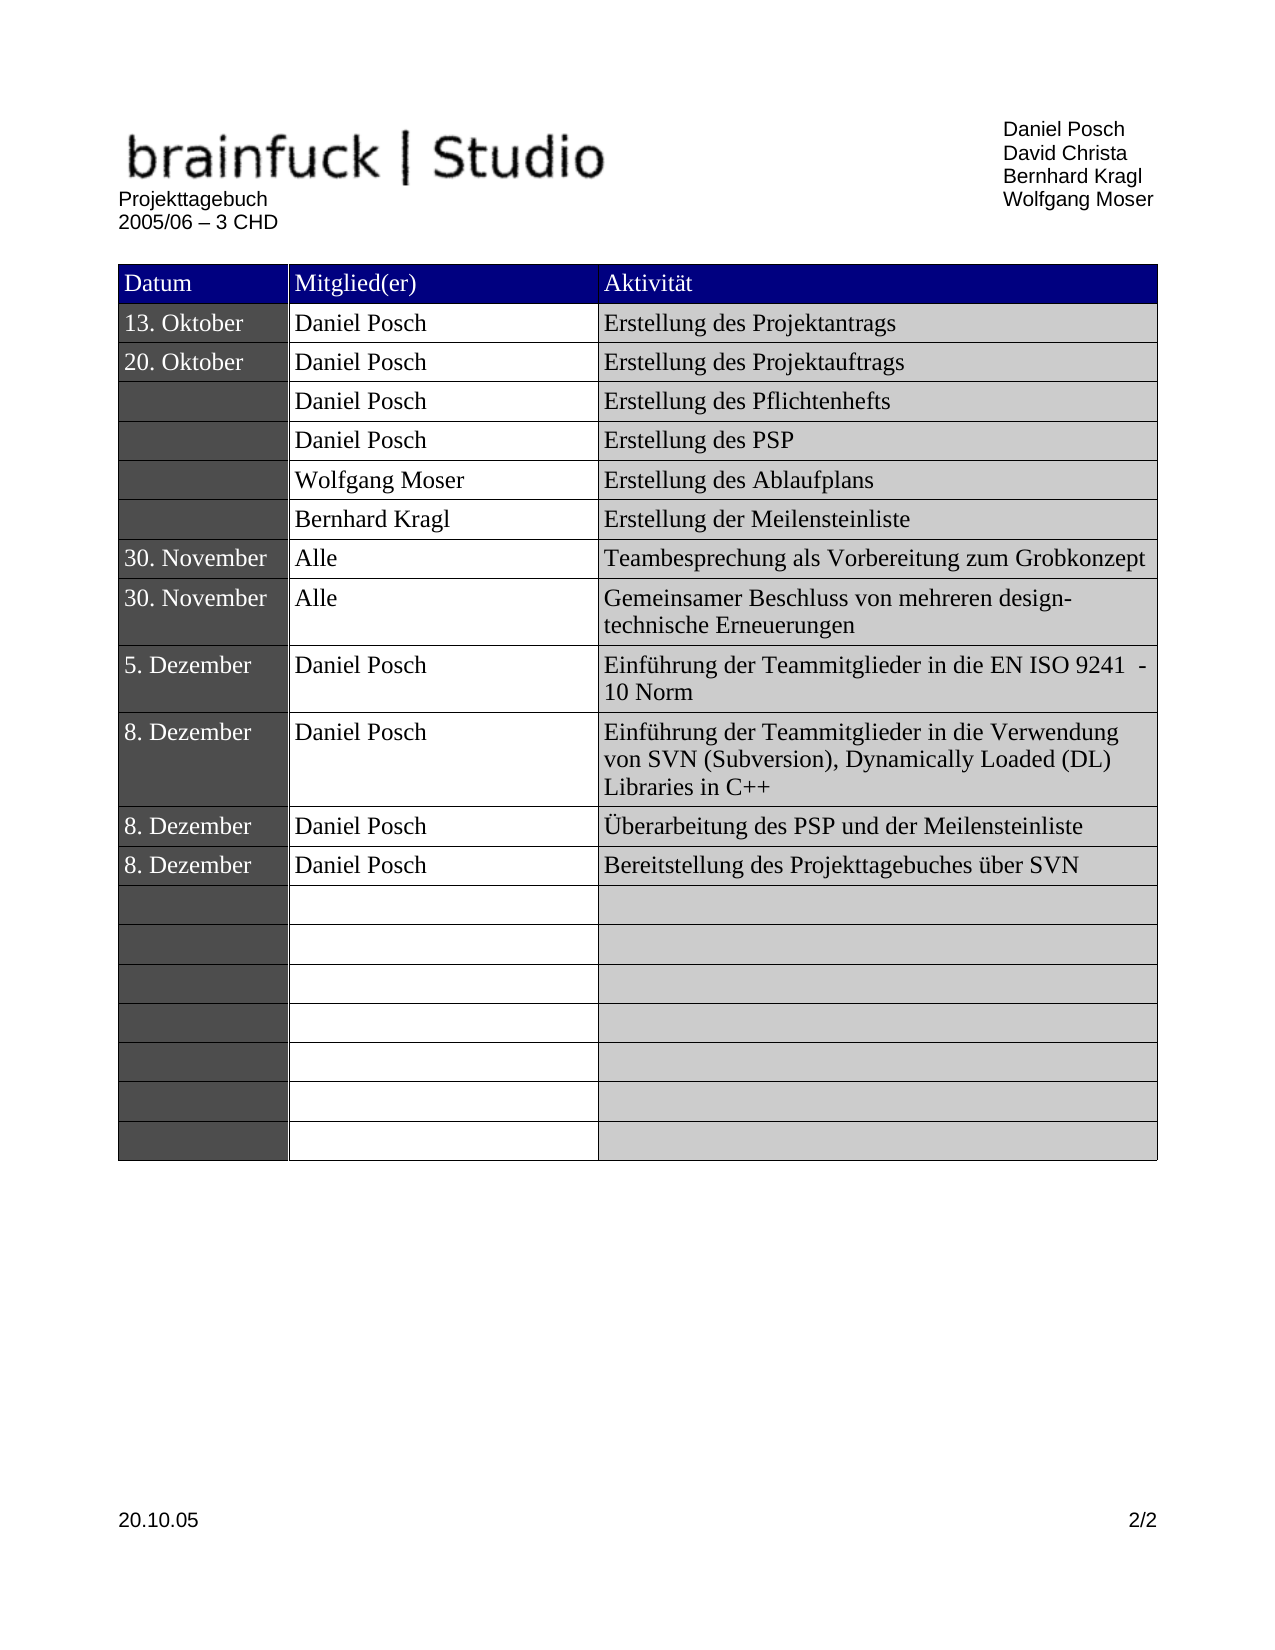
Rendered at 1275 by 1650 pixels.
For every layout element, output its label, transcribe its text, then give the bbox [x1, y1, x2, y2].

table_cell 8. Dezember [119, 847, 288, 885]
table_cell Daniel Posch [290, 343, 598, 381]
table_cell [119, 1004, 288, 1042]
table_cell 20. Oktober [119, 343, 288, 381]
table_cell [119, 461, 288, 499]
table_cell [290, 1004, 598, 1042]
table_cell [599, 886, 1157, 924]
table_cell Daniel Posch [290, 382, 598, 421]
table_cell Daniel Posch [290, 847, 598, 885]
table_cell [290, 886, 598, 924]
table_cell Erstellung des Projektantrags [599, 304, 1157, 342]
table_cell Daniel Posch [290, 422, 598, 460]
table_cell [290, 1043, 598, 1081]
picture [118, 118, 609, 187]
table_cell Bereitstellung des Projekttagebuches über SVN [599, 847, 1157, 885]
table_cell Erstellung des PSP [599, 422, 1157, 460]
table_cell Einführung der Teammitglieder in die EN ISO 9241 - 10 Norm [599, 646, 1157, 712]
table_cell [599, 1082, 1157, 1121]
table_header Mitglied(er) [290, 265, 598, 303]
table_cell Erstellung des Pflichtenhefts [599, 382, 1157, 421]
table_cell Überarbeitung des PSP und der Meilensteinliste [599, 807, 1157, 846]
table_cell [119, 422, 288, 460]
table_cell [119, 1082, 288, 1121]
table_cell [599, 965, 1157, 1003]
table_cell Bernhard Kragl [290, 500, 598, 539]
table_cell Daniel Posch [290, 713, 598, 806]
table_cell [290, 965, 598, 1003]
table_header Datum [119, 265, 288, 303]
table_cell Erstellung der Meilensteinliste [599, 500, 1157, 539]
table_cell Alle [290, 579, 598, 645]
table_cell Erstellung des Projektauftrags [599, 343, 1157, 381]
table_cell [290, 1082, 598, 1121]
table_cell Wolfgang Moser [290, 461, 598, 499]
table_cell Einführung der Teammitglieder in die Verwendung von SVN (Subversion), Dynamically Loaded (DL) Libraries in C++ [599, 713, 1157, 806]
table_cell Daniel Posch [290, 304, 598, 342]
table_cell 30. November [119, 540, 288, 578]
table_cell [119, 1122, 288, 1160]
table_cell 8. Dezember [119, 713, 288, 806]
table_cell [599, 925, 1157, 964]
table_cell 13. Oktober [119, 304, 288, 342]
table_cell [119, 886, 288, 924]
table_cell [599, 1122, 1157, 1160]
table_cell Daniel Posch [290, 807, 598, 846]
table_cell [599, 1043, 1157, 1081]
table_cell Teambesprechung als Vorbereitung zum Grobkonzept [599, 540, 1157, 578]
table_cell Gemeinsamer Beschluss von mehreren design-technische Erneuerungen [599, 579, 1157, 645]
table_cell [290, 925, 598, 964]
table_cell [119, 965, 288, 1003]
table_cell [290, 1122, 598, 1160]
table_cell Alle [290, 540, 598, 578]
table_cell [119, 382, 288, 421]
table_cell Daniel Posch [290, 646, 598, 712]
table_cell [119, 925, 288, 964]
table_cell 5. Dezember [119, 646, 288, 712]
table_cell 8. Dezember [119, 807, 288, 846]
table_cell [119, 1043, 288, 1081]
table_cell [119, 500, 288, 539]
table_header Aktivität [599, 265, 1157, 303]
table_cell 30. November [119, 579, 288, 645]
table_cell Erstellung des Ablaufplans [599, 461, 1157, 499]
table_cell [599, 1004, 1157, 1042]
